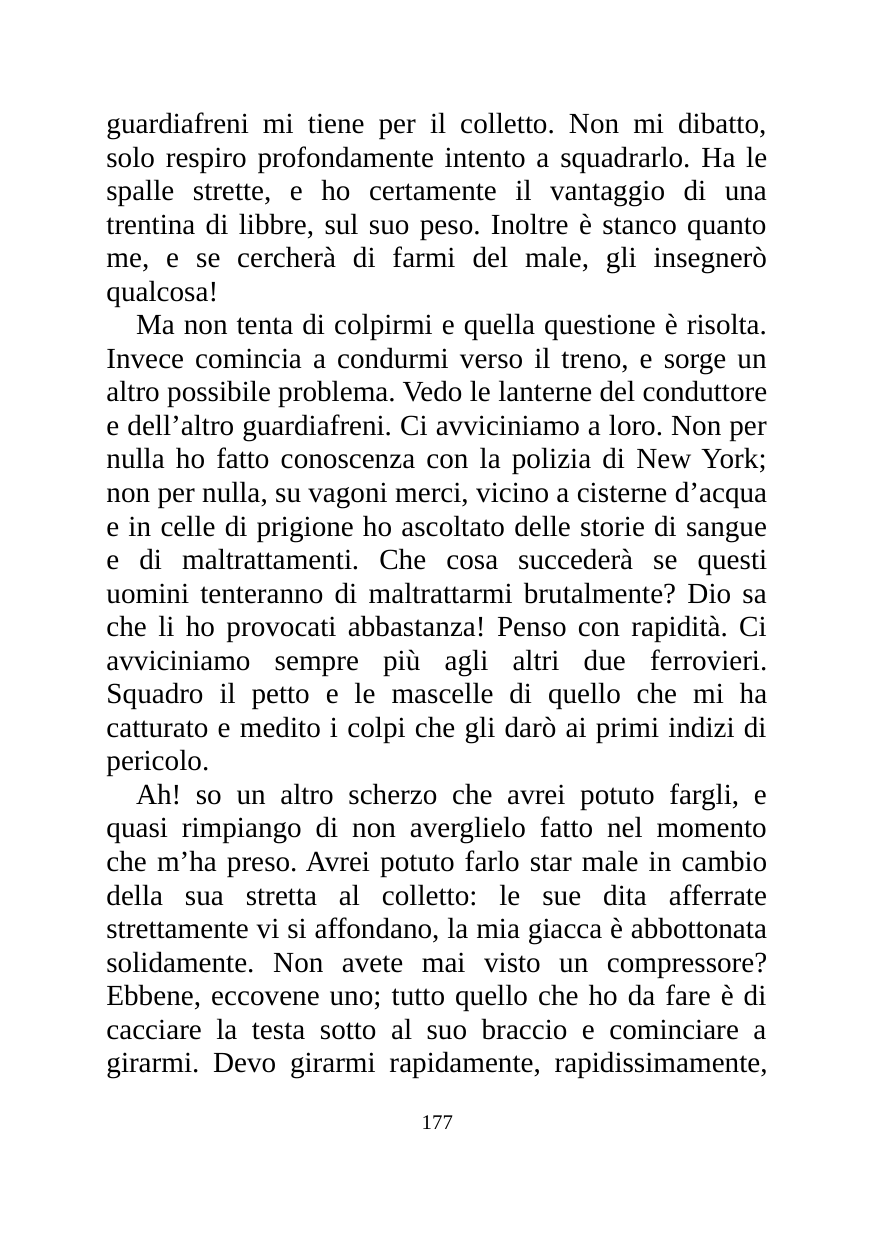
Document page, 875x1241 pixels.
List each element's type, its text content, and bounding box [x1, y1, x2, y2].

text Ah! so un altro scherzo che avrei potuto fargli, e quasi rimpiango di non averglielo fatto nel momento che m’ha preso. Avrei potuto farlo star male in cambio della sua stretta al colletto: le sue dita afferrate strettamente vi si affondano, la mia giacca è abbottonata solidamente. Non avete mai visto un compressore? Ebbene, eccovene uno; tutto quello che ho da fare è di cacciare la testa sotto al suo braccio e cominciare a girarmi. Devo girarmi rapidamente, rapidissimamente, [106, 777, 768, 1079]
text Ma non tenta di colpirmi e quella questione è risolta. Invece comincia a condurmi verso il treno, e sorge un altro possibile problema. Vedo le lanterne del conduttore e dell’altro guardiafreni. Ci avviciniamo a loro. Non per nulla ho fatto conoscenza con la polizia di New York; non per nulla, su vagoni merci, vicino a cisterne d’acqua e in celle di prigione ho ascoltato delle storie di sangue e di maltrattamenti. Che cosa succederà se questi uomini tenteranno di maltrattarmi brutalmente? Dio sa che li ho provocati abbastanza! Penso con rapidità. Ci avviciniamo sempre più agli altri due ferrovieri. Squadro il petto e le mascelle di quello che mi ha catturato e medito i colpi che gli darò ai primi indizi di pericolo. [106, 307, 768, 777]
text guardiafreni mi tiene per il colletto. Non mi dibatto, solo respiro profondamente intento a squadrarlo. Ha le spalle strette, e ho certamente il vantaggio di una trentina di libbre, sul suo peso. Inoltre è stanco quanto me, e se cercherà di farmi del male, gli insegnerò qualcosa! [106, 106, 768, 307]
